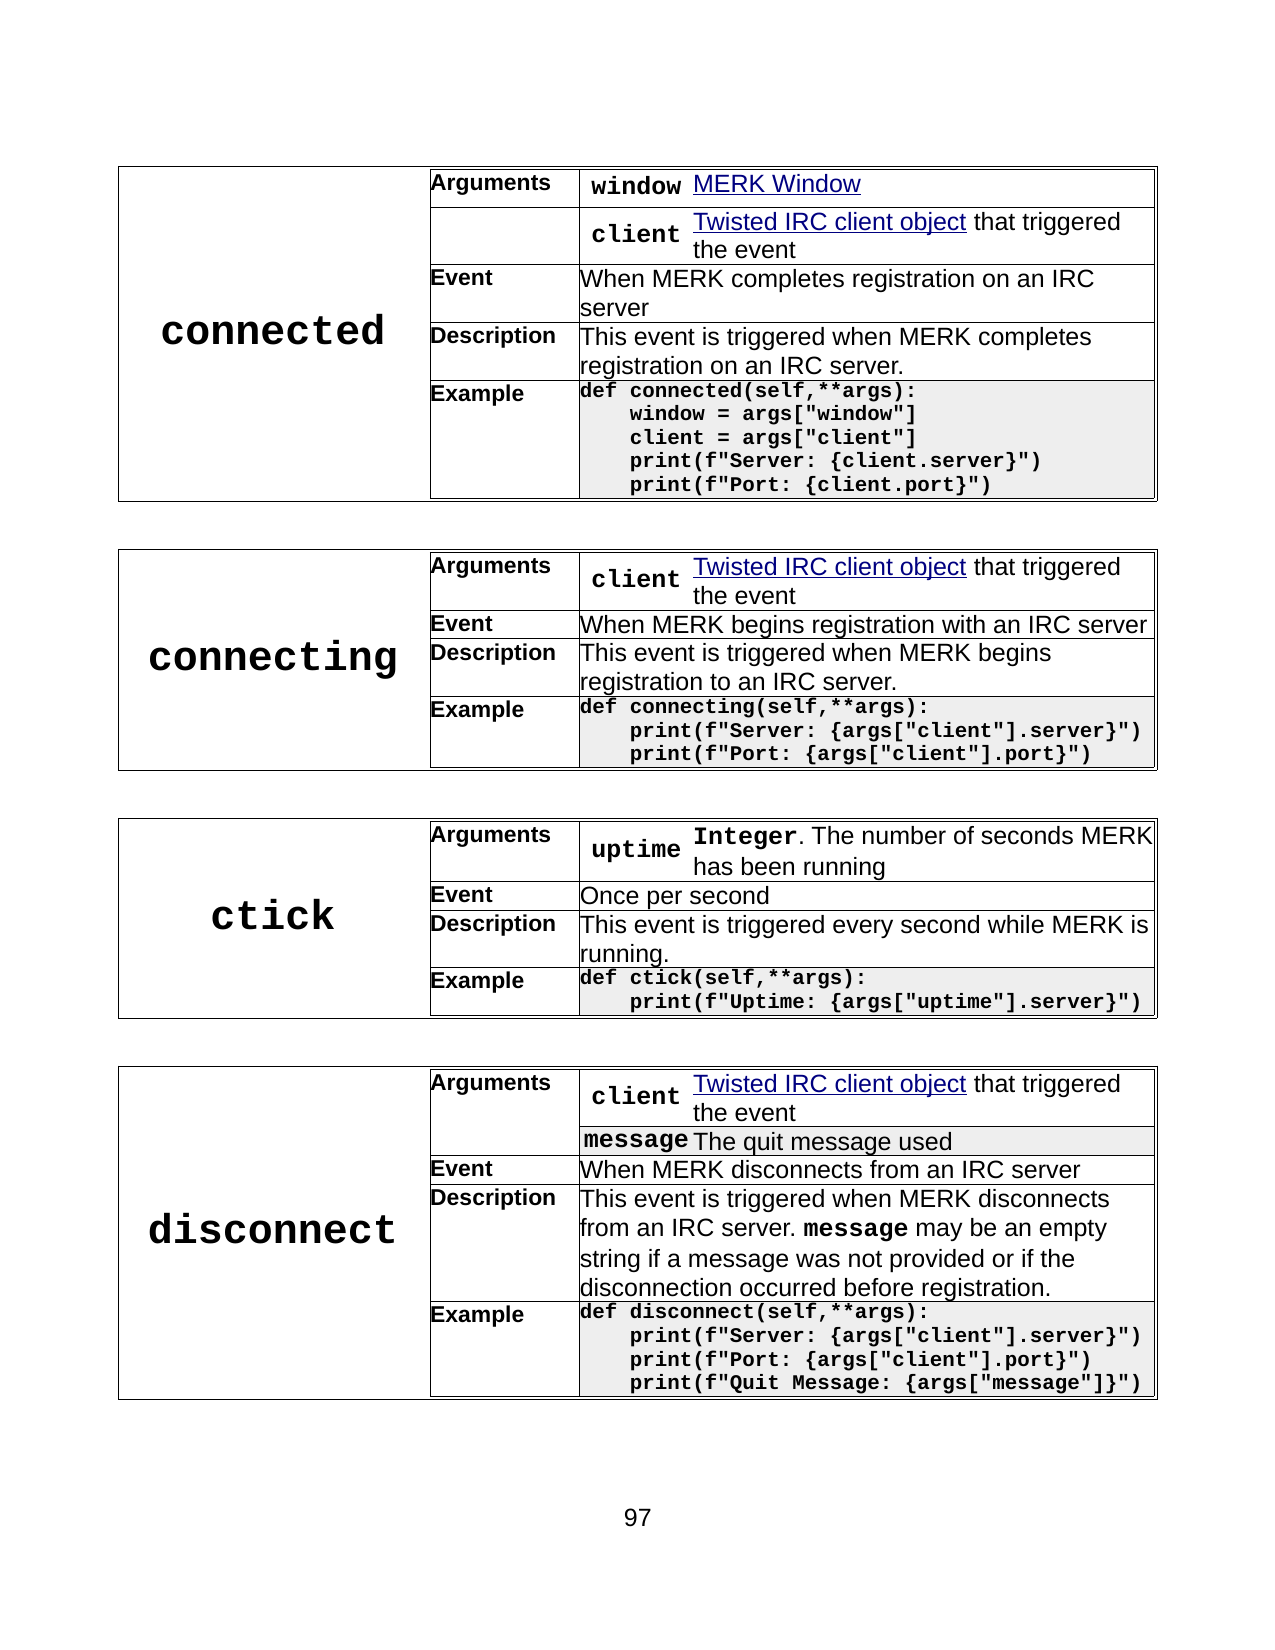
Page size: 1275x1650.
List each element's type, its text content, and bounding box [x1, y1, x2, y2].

table_header [427, 167, 1157, 501]
table_header MERK Window [693, 170, 1154, 207]
table_cell def connected(self,**args): window = args["window"] client = args["client"] print(f"Server: {client.server}") print(f"Port: {client.port}") [580, 381, 1154, 498]
table_cell Example [431, 381, 579, 498]
table_cell [431, 208, 579, 264]
table_header Integer. The number of seconds MERK has been running [693, 822, 1154, 881]
table_cell Example [431, 1302, 579, 1396]
table_header Arguments [431, 822, 579, 881]
table_header uptime [580, 822, 693, 881]
table_cell Event [431, 265, 579, 322]
table_cell The quit message used [693, 1127, 1154, 1155]
table_cell This event is triggered when MERK disconnects from an IRC server. message may be an empty string if a message was not provided or if the disconnection occurred before registration. [580, 1185, 1154, 1301]
table_cell client [580, 208, 693, 264]
table_header connected [119, 167, 427, 501]
table_header connecting [119, 550, 427, 770]
table_header ctick [119, 819, 427, 1018]
table_cell When MERK completes registration on an IRC server [580, 265, 1154, 322]
table_cell When MERK begins registration with an IRC server [580, 611, 1154, 638]
table_cell Description [431, 639, 579, 696]
table_cell This event is triggered when MERK completes registration on an IRC server. [580, 323, 1154, 379]
table_cell Description [431, 1185, 579, 1301]
table_cell Twisted IRC client object that triggered the event [693, 208, 1154, 264]
table_cell Description [431, 911, 579, 967]
table_cell This event is triggered every second while MERK is running. [580, 911, 1154, 967]
table_cell Description [431, 323, 579, 379]
table_cell Once per second [580, 882, 1154, 910]
table_cell def ctick(self,**args): print(f"Uptime: {args["uptime"].server}") [580, 968, 1154, 1015]
table_cell def connecting(self,**args): print(f"Server: {args["client"].server}") print(f"Port: {args["client"].port}") [580, 697, 1154, 767]
table_header [427, 550, 1157, 770]
table_header Twisted IRC client object that triggered the event [693, 1070, 1154, 1126]
table_cell def disconnect(self,**args): print(f"Server: {args["client"].server}") print(f"Port: {args["client"].port}") print(f"Quit Message: {args["message"]}") [580, 1302, 1154, 1396]
table_header disconnect [119, 1067, 427, 1399]
table_header [427, 819, 1157, 1018]
table_cell Event [431, 611, 579, 638]
table_cell Event [431, 1156, 579, 1184]
table_cell Example [431, 697, 579, 767]
table_header [427, 1067, 1157, 1399]
table_header client [580, 553, 693, 609]
table_header Arguments [431, 170, 579, 207]
table_cell Event [431, 882, 579, 910]
table_cell When MERK disconnects from an IRC server [580, 1156, 1154, 1184]
table_cell Example [431, 968, 579, 1015]
table_cell message [580, 1127, 693, 1155]
table_header Arguments [431, 553, 579, 609]
table_header client [580, 1070, 693, 1126]
table_header Twisted IRC client object that triggered the event [693, 553, 1154, 609]
table_header window [580, 170, 693, 207]
table_cell This event is triggered when MERK begins registration to an IRC server. [580, 639, 1154, 696]
table_header Arguments [431, 1070, 579, 1155]
